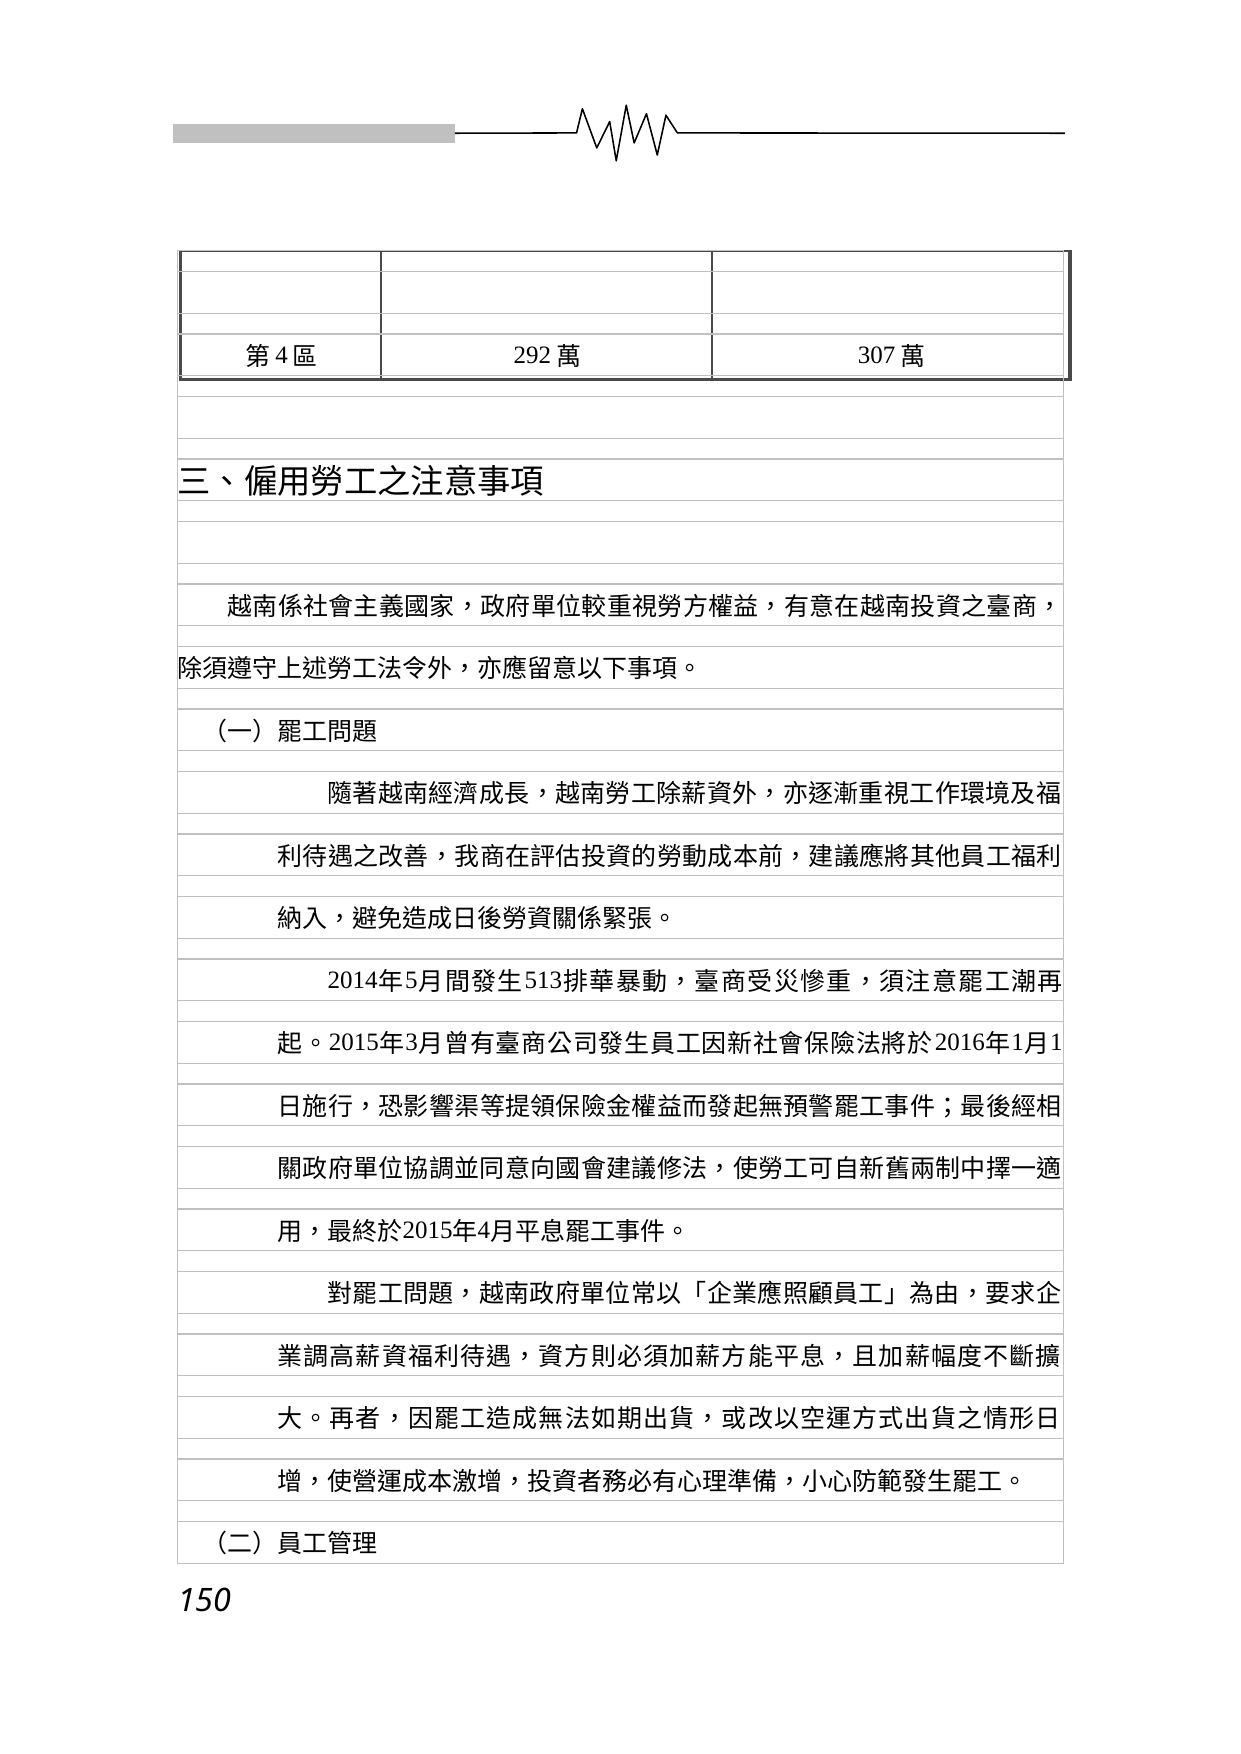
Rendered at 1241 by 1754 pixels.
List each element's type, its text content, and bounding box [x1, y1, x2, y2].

text 隨著越南經濟成長，越南勞工除薪資外，亦逐漸重視工作環境及福 [277, 772, 1063, 813]
table_cell 292萬 [382, 335, 711, 375]
text [178, 439, 1063, 458]
text 業調高薪資福利待遇，資方則必須加薪方能平息，且加薪幅度不斷擴 [277, 1335, 1063, 1375]
text （二）員工管理 [202, 1522, 1063, 1563]
text [277, 1439, 1063, 1458]
text [202, 1501, 1063, 1521]
table_cell [382, 314, 711, 333]
text 關政府單位協調並同意向國會建議修法，使勞工可自新舊兩制中擇一適 [277, 1147, 1063, 1188]
text [178, 564, 1063, 583]
text 用，最終於2015年4月平息罷工事件。 [277, 1210, 1063, 1250]
text [277, 1126, 1063, 1146]
text [277, 939, 1063, 958]
text [277, 1251, 1063, 1271]
text [277, 1001, 1063, 1021]
table_cell [182, 314, 380, 333]
table_cell [713, 314, 1063, 333]
table_cell 307萬 [713, 335, 1063, 375]
text 對罷工問題，越南政府單位常以「企業應照顧員工」為由，要求企 [277, 1272, 1063, 1313]
text [277, 1376, 1063, 1396]
text 大。再者，因罷工造成無法如期出貨，或改以空運方式出貨之情形日 [277, 1397, 1063, 1438]
text 除須遵守上述勞工法令外，亦應留意以下事項。 [178, 647, 1063, 688]
text [277, 1064, 1063, 1083]
table_cell [382, 252, 711, 271]
text [178, 626, 1063, 646]
text 日施行，恐影響渠等提領保險金權益而發起無預警罷工事件；最後經相 [277, 1085, 1063, 1125]
table_cell [1064, 252, 1068, 378]
text [202, 689, 1063, 708]
text 2014年5月間發生513排華暴動，臺商受災慘重，須注意罷工潮再 [277, 960, 1063, 1000]
text 利待遇之改善，我商在評估投資的勞動成本前，建議應將其他員工福利 [277, 835, 1063, 875]
text 越南係社會主義國家，政府單位較重視勞方權益，有意在越南投資之臺商， [178, 585, 1063, 625]
table_cell [713, 272, 1063, 313]
text 三、僱用勞工之注意事項 [178, 460, 1063, 500]
text 起。2015年3月曾有臺商公司發生員工因新社會保險法將於2016年1月1 [277, 1022, 1063, 1063]
text 納入，避免造成日後勞資關係緊張。 [277, 897, 1063, 938]
table_cell [182, 252, 380, 271]
table_cell [382, 272, 711, 313]
text [277, 1314, 1063, 1333]
table_cell 第4區 [182, 335, 380, 375]
table_cell [182, 272, 380, 313]
text [277, 876, 1063, 896]
text [277, 1189, 1063, 1208]
text （一）罷工問題 [202, 710, 1063, 750]
text 增，使營運成本激增，投資者務必有心理準備，小心防範發生罷工。 [277, 1460, 1063, 1500]
table_cell [713, 252, 1063, 271]
text [277, 814, 1063, 833]
text [277, 751, 1063, 771]
